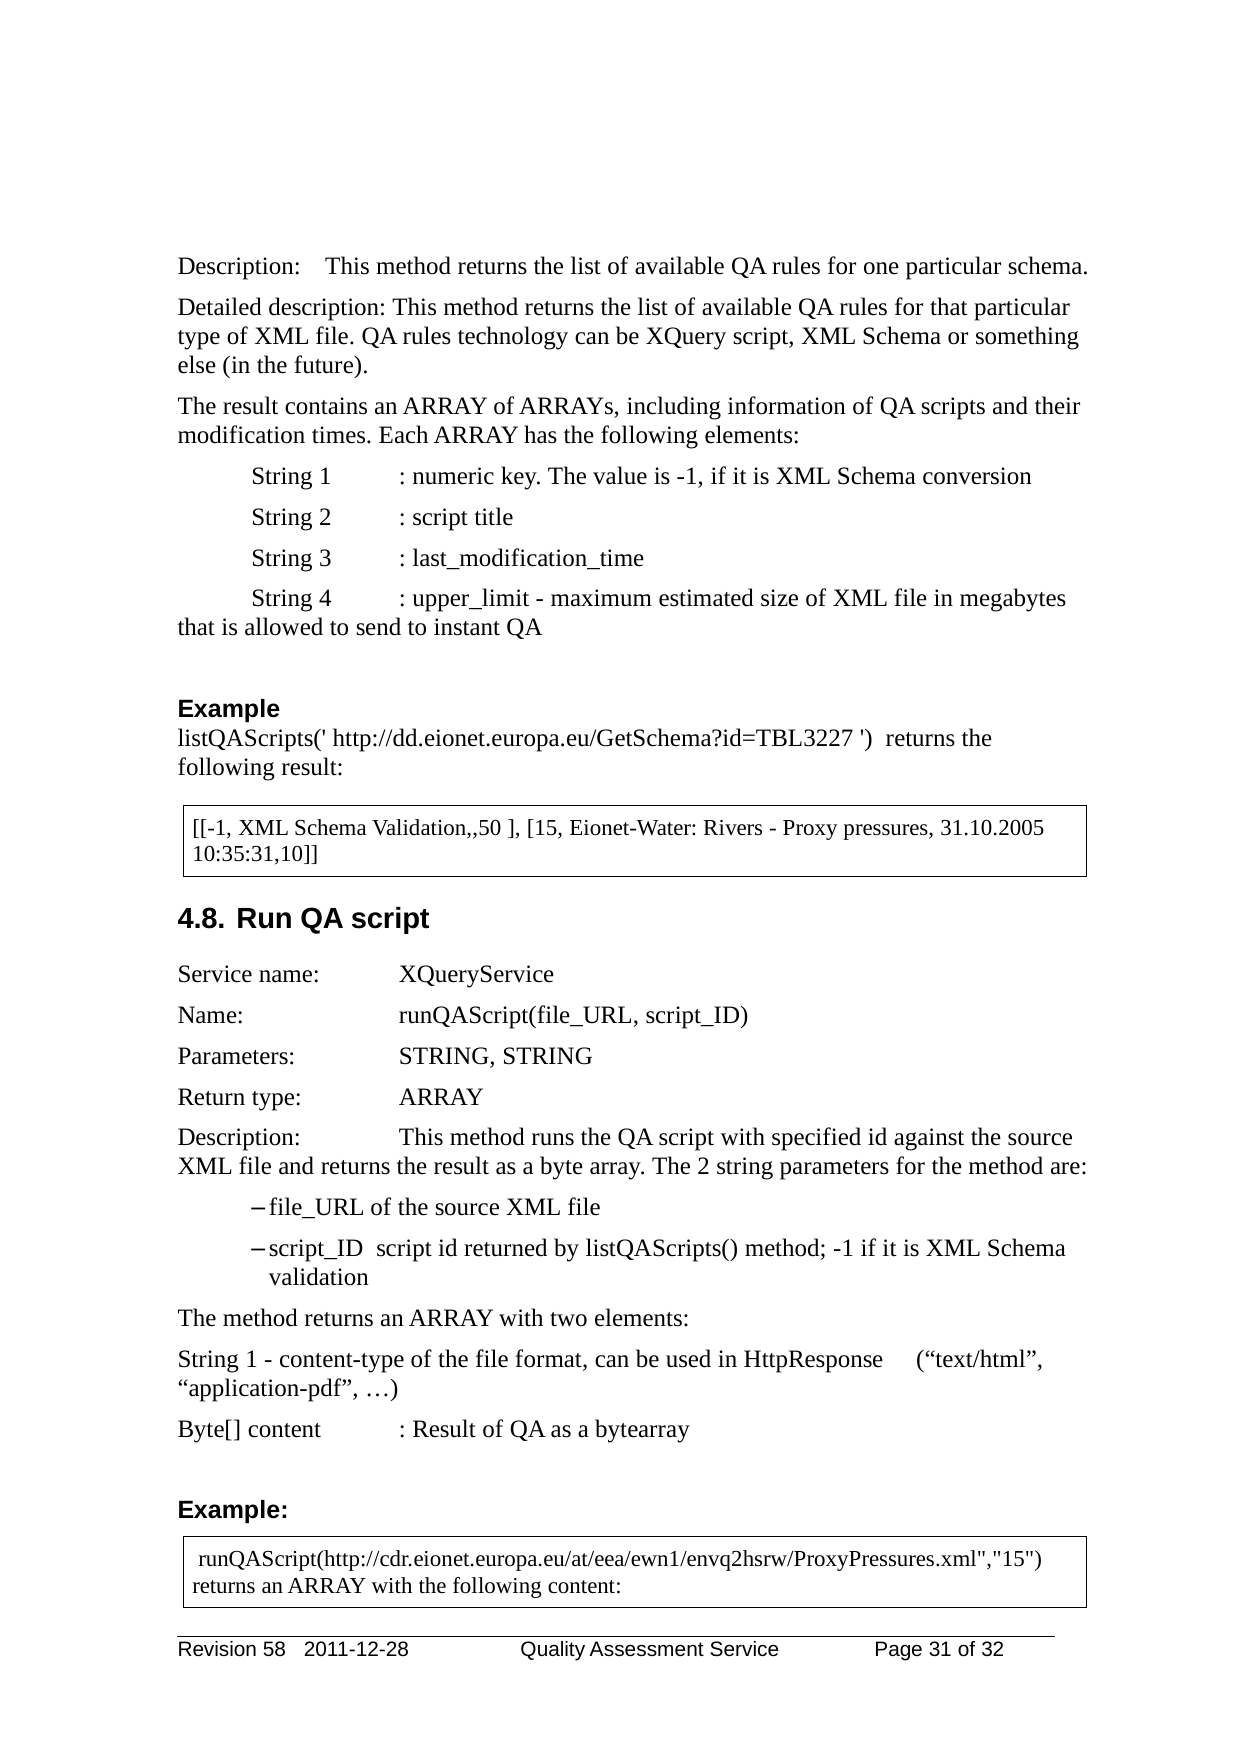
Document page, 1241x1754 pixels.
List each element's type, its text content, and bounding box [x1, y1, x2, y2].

text Parameters: STRING, STRING [177, 1041, 1092, 1069]
text Byte[] content : Result of QA as a bytearray [177, 1413, 1092, 1443]
text String 1 : numeric key. The value is -1, if it is XML Schema conversion [177, 461, 1092, 490]
text String 3 : last_modification_time [177, 542, 1092, 571]
text String 4 : upper_limit - maximum estimated size of XML file in megabytes that is allowed to send to instant QA [177, 583, 1092, 641]
text String 1 - content-type of the file format, can be used in HttpResponse (“text/html”, “application-pdf”, …) [177, 1344, 1092, 1402]
text Name: runQAScript(file_URL, script_ID) [177, 1000, 1092, 1029]
text The result contains an ARRAY of ARRAYs, including information of QA scripts and their modification times. Each ARRAY has the following elements: [177, 391, 1092, 449]
text String 2 : script title [177, 502, 1092, 531]
text listQAScripts(' http://dd.eionet.europa.eu/GetSchema?id=TBL3227 ') returns the following result: [177, 723, 1092, 781]
subtitle Example: [177, 1495, 1092, 1524]
text runQAScript(http://cdr.eionet.europa.eu/at/eea/ewn1/envq2hsrw/ProxyPressures.xml","15") returns an ARRAY with the following content: [184, 1537, 1086, 1607]
text Description: This method runs the QA script with specified id against the source XML file and returns the result as a byte array. The 2 string parameters for the method are: [177, 1122, 1092, 1180]
text Description: This method returns the list of available QA rules for one particular schema. [177, 251, 1092, 280]
subtitle Run QA script [177, 901, 1092, 934]
subtitle Example [177, 694, 1092, 723]
list file_URL of the source XML file [251, 1192, 1092, 1221]
text Service name: XQueryService [177, 959, 1092, 988]
text The method returns an ARRAY with two elements: [177, 1303, 1092, 1332]
list script_ID script id returned by listQAScripts() method; -1 if it is XML Schema validation [251, 1233, 1092, 1291]
text Return type: ARRAY [177, 1081, 1092, 1110]
text [[-1, XML Schema Validation,,50 ], [15, Eionet-Water: Rivers - Proxy pressures, 31.10.2005 10:35:31,10]] [184, 806, 1086, 876]
text Detailed description: This method returns the list of available QA rules for that particular type of XML file. QA rules technology can be XQuery script, XML Schema or something else (in the future). [177, 292, 1092, 379]
